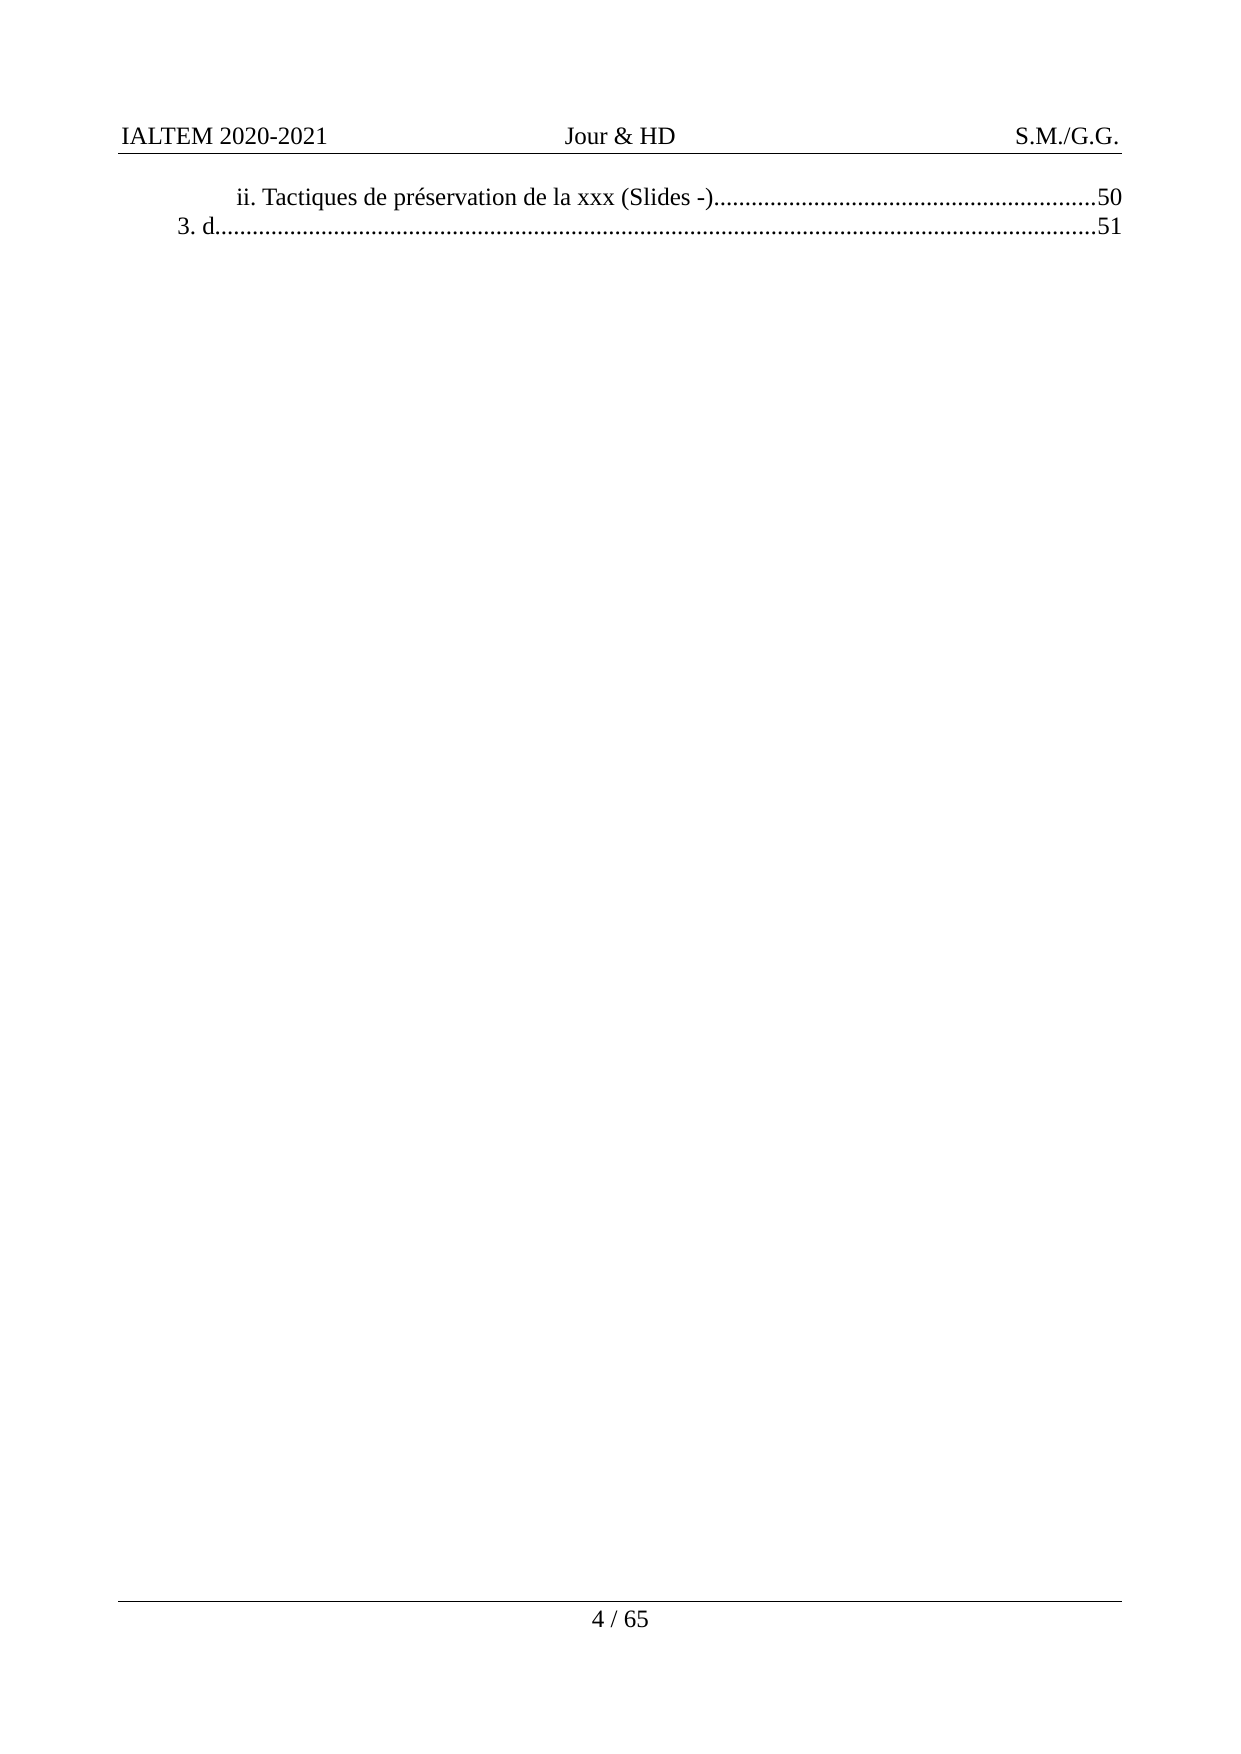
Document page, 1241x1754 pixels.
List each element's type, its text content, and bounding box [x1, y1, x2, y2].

text 3. d 51 [177, 211, 1122, 240]
text ii. Tactiques de préservation de la xxx (Slides -) 50 [236, 182, 1122, 211]
